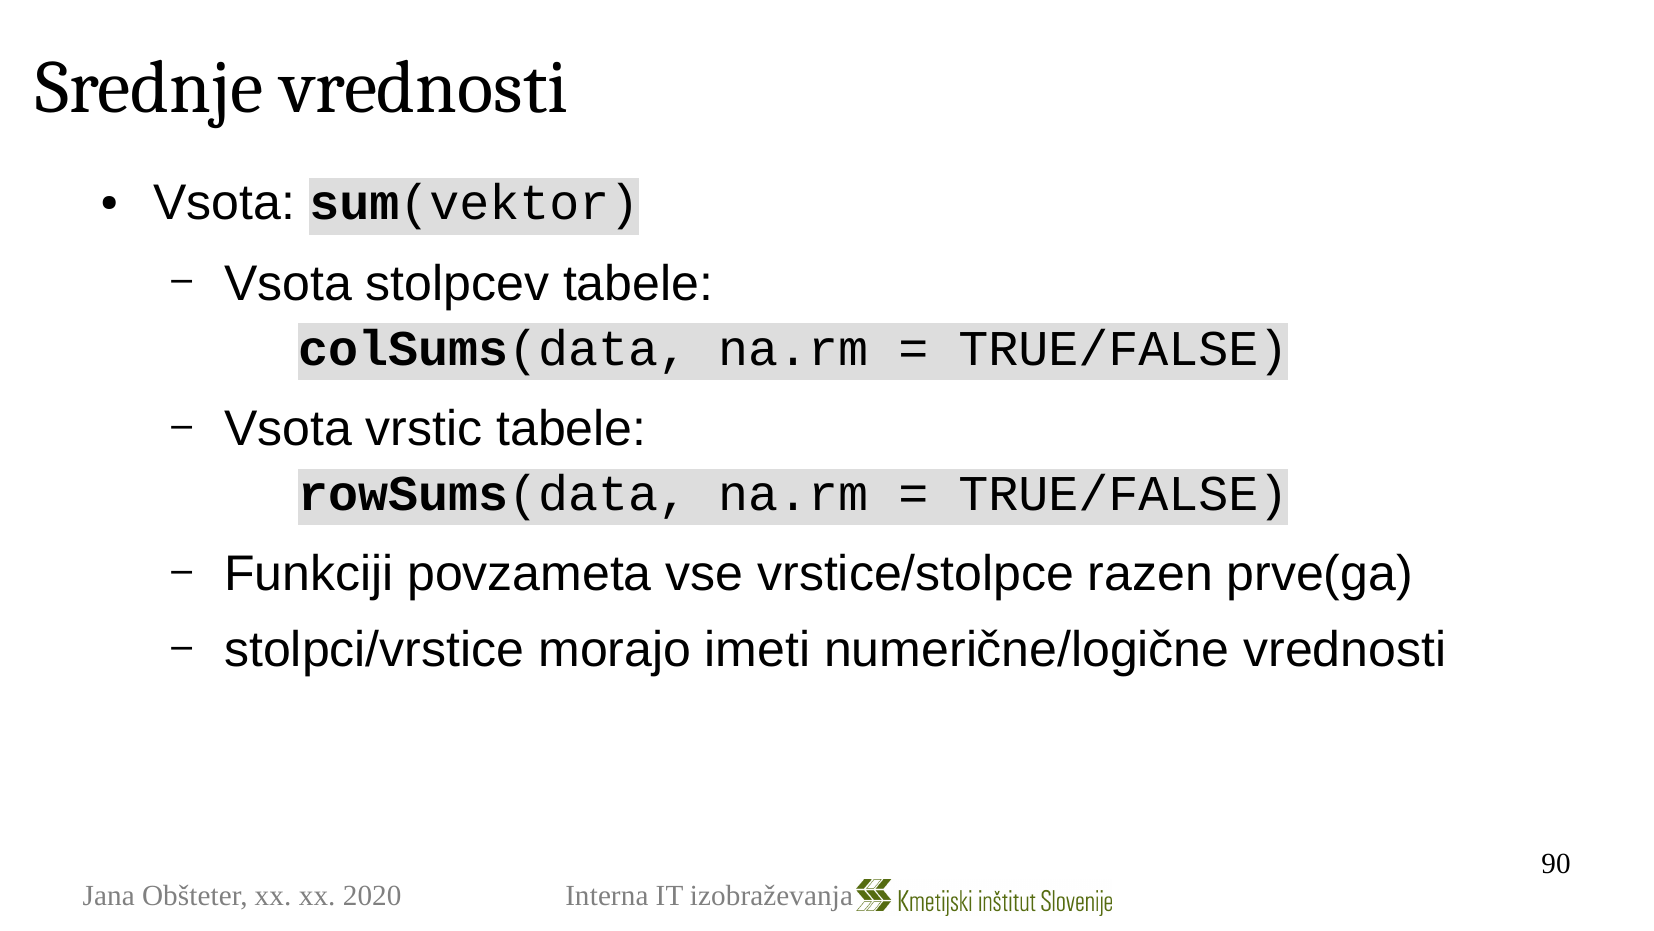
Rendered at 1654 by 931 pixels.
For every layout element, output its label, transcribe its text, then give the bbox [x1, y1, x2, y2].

picture [856, 879, 1112, 916]
title Srednje vrednosti [35, 21, 1524, 154]
list Vsota: sum(vektor) Vsota stolpcev tabele: colSums(data, na.rm = TRUE/FALSE) Vsota vrstic tabele: rowSums(data, na.rm = TRUE/FALSE) Funkciji povzameta vse vrstice/stolpce razen prve(ga) stolpci/vrstice morajo imeti numerične/logične vrednosti [82, 165, 1642, 827]
